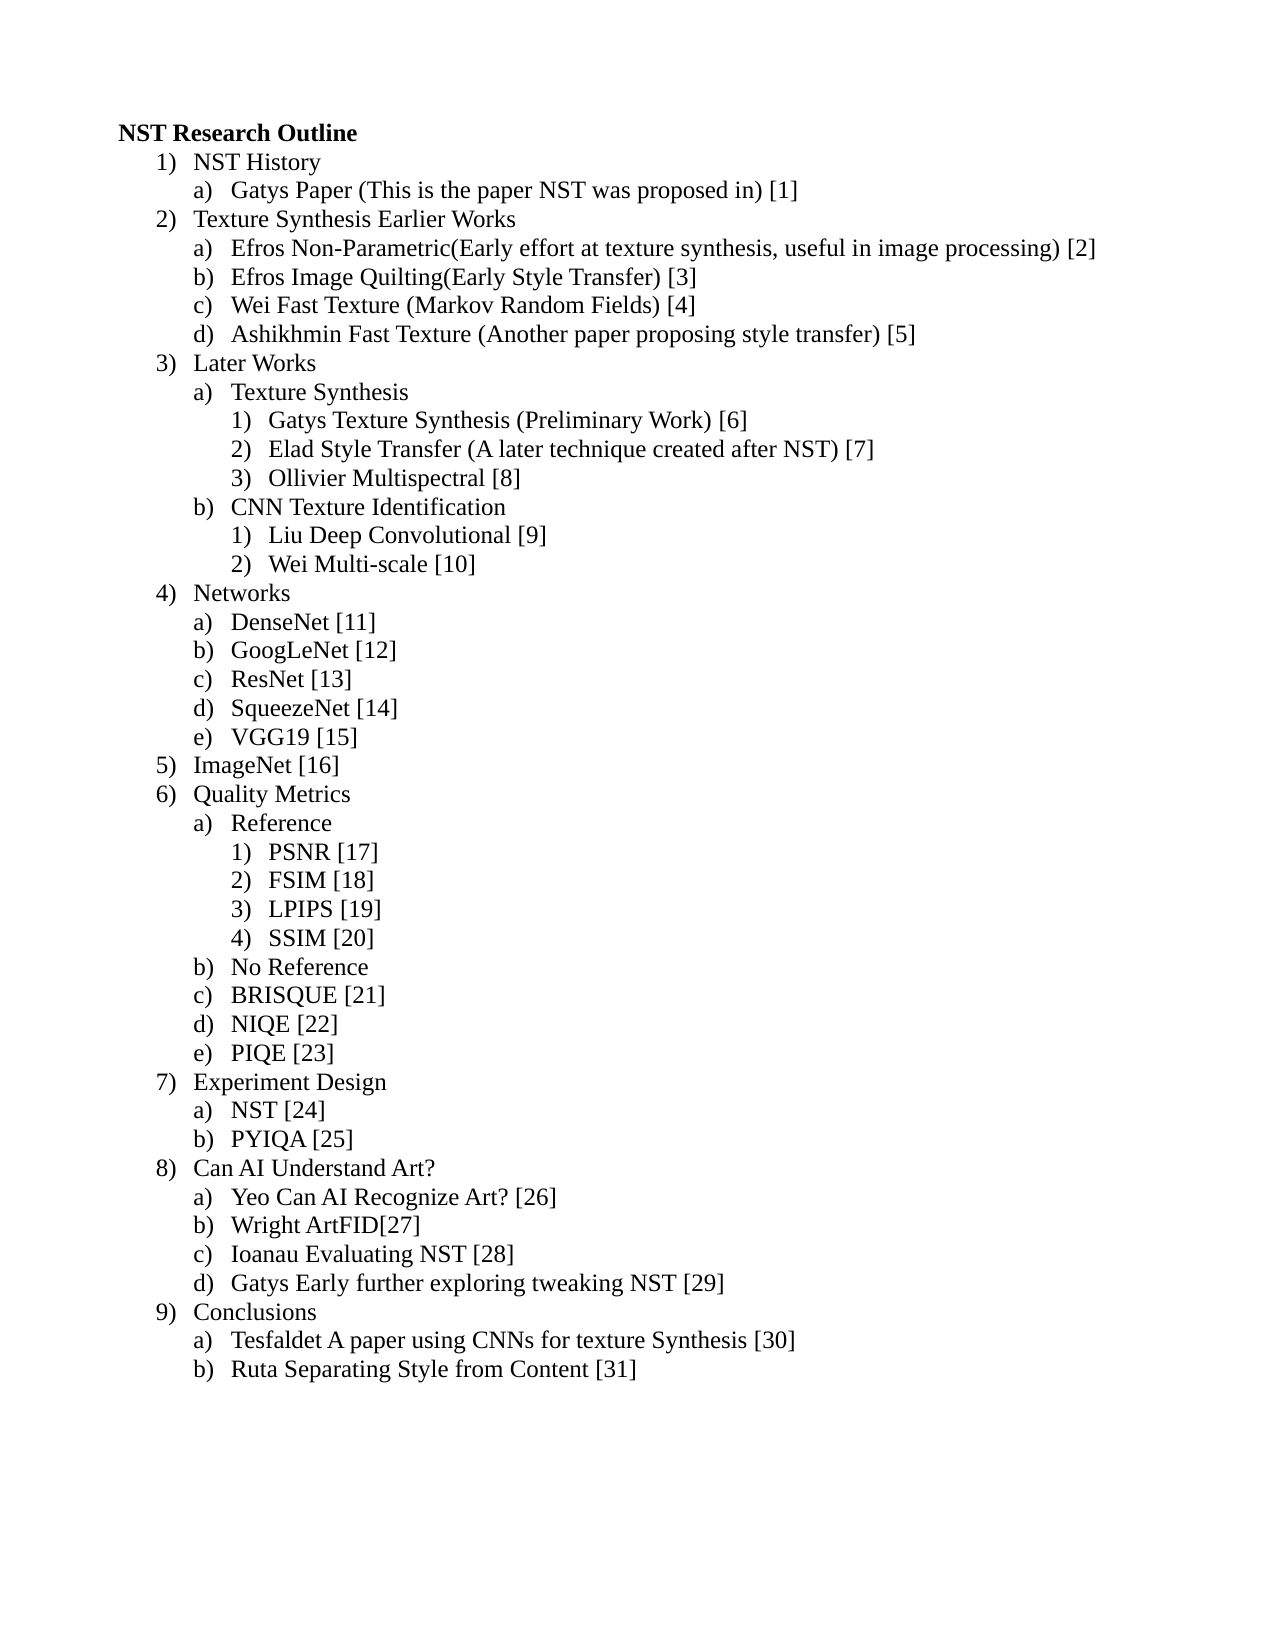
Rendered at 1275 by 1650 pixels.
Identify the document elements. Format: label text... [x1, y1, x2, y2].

list Ollivier Multispectral [8] [231, 463, 1157, 492]
list CNN Texture Identification [193, 492, 1157, 521]
list Gatys Early further exploring tweaking NST [29] [193, 1268, 1157, 1297]
list Efros Image Quilting(Early Style Transfer) [3] [193, 262, 1157, 291]
list Wei Multi-scale [10] [231, 549, 1157, 578]
list Texture Synthesis Earlier Works [156, 204, 1157, 233]
list BRISQUE [21] [193, 981, 1157, 1009]
list Conclusions [156, 1297, 1157, 1326]
list NIQE [22] [193, 1009, 1157, 1038]
list Liu Deep Convolutional [9] [231, 521, 1157, 549]
list NST [24] [193, 1096, 1157, 1124]
list Quality Metrics [156, 779, 1157, 808]
list Texture Synthesis [193, 377, 1157, 406]
list Experiment Design [156, 1067, 1157, 1096]
list PSNR [17] [231, 837, 1157, 866]
list Wei Fast Texture (Markov Random Fields) [4] [193, 291, 1157, 319]
list FSIM [18] [231, 866, 1157, 894]
list PYIQA [25] [193, 1124, 1157, 1153]
list Gatys Texture Synthesis (Preliminary Work) [6] [231, 406, 1157, 434]
list Networks [156, 578, 1157, 607]
list LPIPS [19] [231, 894, 1157, 923]
list Elad Style Transfer (A later technique created after NST) [7] [231, 434, 1157, 463]
list Can AI Understand Art? [156, 1153, 1157, 1182]
list SqueezeNet [14] [193, 693, 1157, 722]
text NST Research Outline [118, 118, 1157, 147]
list GoogLeNet [12] [193, 636, 1157, 664]
list SSIM [20] [231, 923, 1157, 952]
list Ioanau Evaluating NST [28] [193, 1239, 1157, 1268]
list NST History [156, 147, 1157, 176]
list VGG19 [15] [193, 722, 1157, 751]
list PIQE [23] [193, 1038, 1157, 1067]
list ImageNet [16] [156, 751, 1157, 779]
list Reference [193, 808, 1157, 837]
list Efros Non-Parametric(Early effort at texture synthesis, useful in image processing) [2] [193, 233, 1157, 262]
list Yeo Can AI Recognize Art? [26] [193, 1182, 1157, 1211]
list ResNet [13] [193, 664, 1157, 693]
list Gatys Paper (This is the paper NST was proposed in) [1] [193, 176, 1157, 204]
list DenseNet [11] [193, 607, 1157, 636]
list Ruta Separating Style from Content [31] [193, 1354, 1157, 1383]
list Later Works [156, 348, 1157, 377]
list Wright ArtFID[27] [193, 1211, 1157, 1239]
list Ashikhmin Fast Texture (Another paper proposing style transfer) [5] [193, 319, 1157, 348]
list No Reference [193, 952, 1157, 981]
list Tesfaldet A paper using CNNs for texture Synthesis [30] [193, 1326, 1157, 1354]
